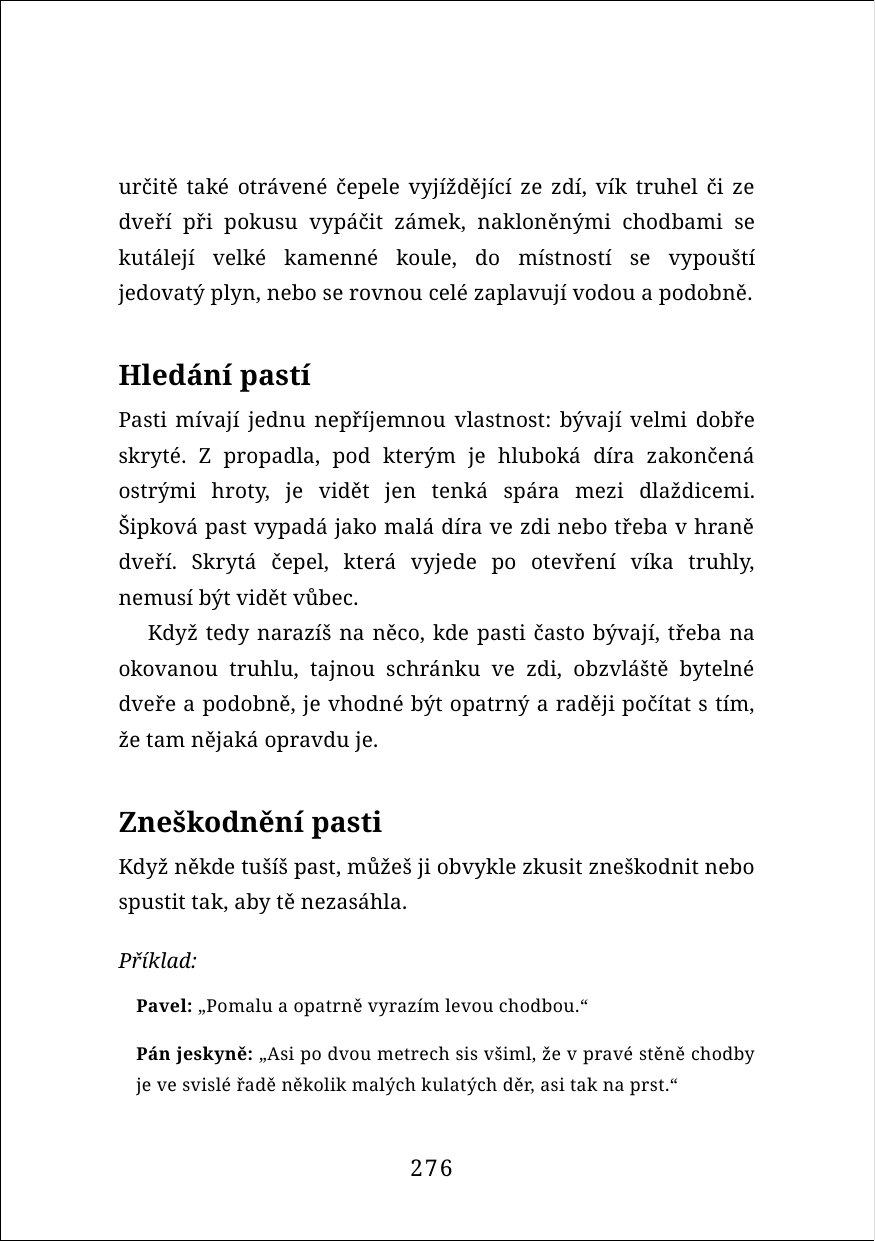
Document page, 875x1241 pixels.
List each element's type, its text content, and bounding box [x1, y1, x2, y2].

subtitle Hledání pastí [118, 355, 756, 393]
text Pasti mívají jednu nepříjemnou vlastnost: bývají velmi dobře skryté. Z propadla, pod kterým je hluboká díra zakončená ostrými hroty, je vidět jen tenká spára mezi dlaždicemi. Šipková past vypadá jako malá díra ve zdi nebo třeba v hraně dveří. Skrytá čepel, která vyjede po otevření víka truhly, nemusí být vidět vůbec. Když tedy narazíš na něco, kde pasti často bývají, třeba na okovanou truhlu, tajnou schránku ve zdi, obzvláště bytelné dveře a podobně, je vhodné být opatrný a raději počítat s tím, že tam nějaká opravdu je. [118, 405, 756, 753]
text Příklad: [118, 947, 756, 975]
subtitle Zneškodnění pasti [118, 802, 756, 840]
text Pavel: „Pomalu a opatrně vyrazím levou chodbou.“ [136, 994, 756, 1018]
text Když někde tušíš past, můžeš ji obvykle zkusit zneškodnit nebo spustit tak, aby tě nezasáhla. [118, 852, 756, 916]
text Pán jeskyně: „Asi po dvou metrech sis všiml, že v pravé stěně chodby je ve svislé řadě několik malých kulatých děr, asi tak na prst.“ [136, 1042, 756, 1096]
text určitě také otrávené čepele vyjíždějící ze zdí, vík truhel či ze dveří při pokusu vypáčit zámek, nakloněnými chodbami se kutálejí velké kamenné koule, do místností se vypouští jedovatý plyn, nebo se rovnou celé zaplavují vodou a podobně. [118, 172, 756, 307]
